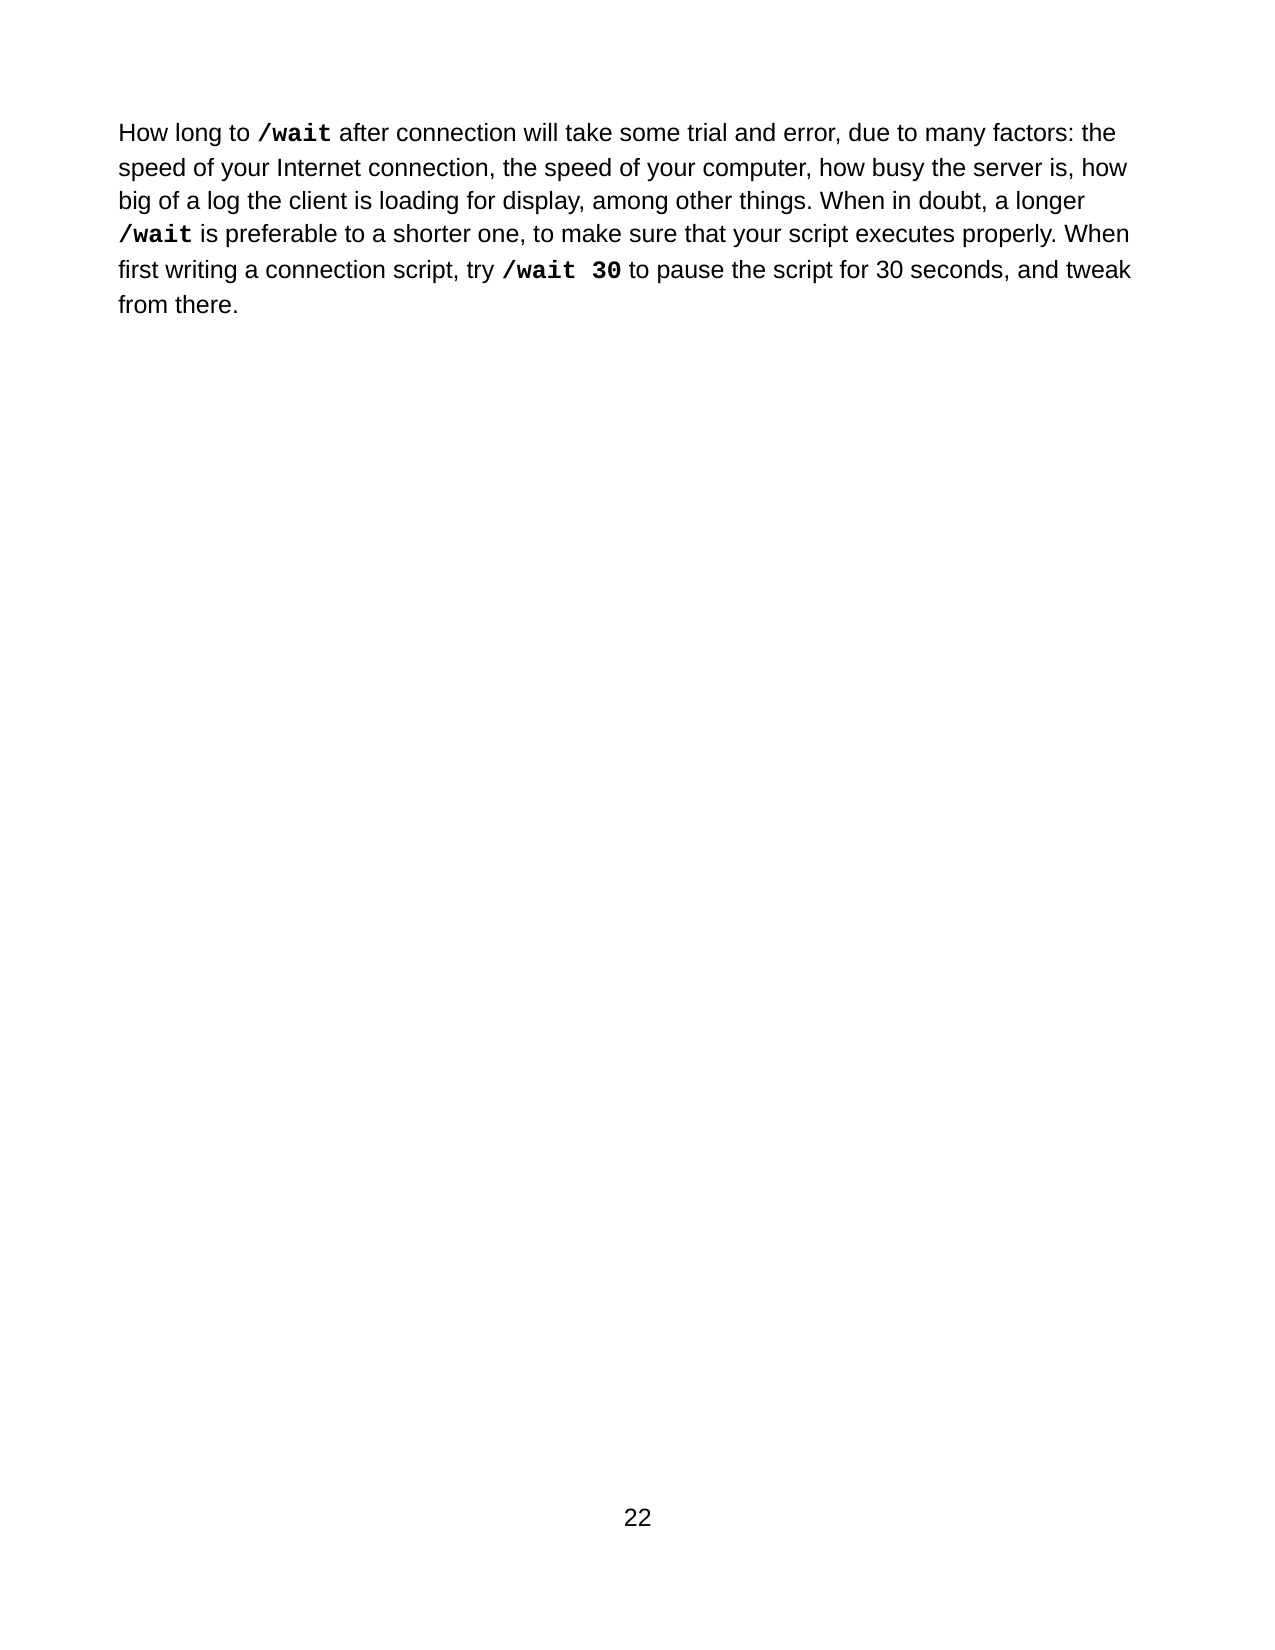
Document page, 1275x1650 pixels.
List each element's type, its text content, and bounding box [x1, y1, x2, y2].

text How long to /wait after connection will take some trial and error, due to many factors: the speed of your Internet connection, the speed of your computer, how busy the server is, how big of a log the client is loading for display, among other things. When in doubt, a longer /wait is preferable to a shorter one, to make sure that your script executes properly. When first writing a connection script, try /wait 30 to pause the script for 30 seconds, and tweak from there. [118, 118, 1157, 318]
